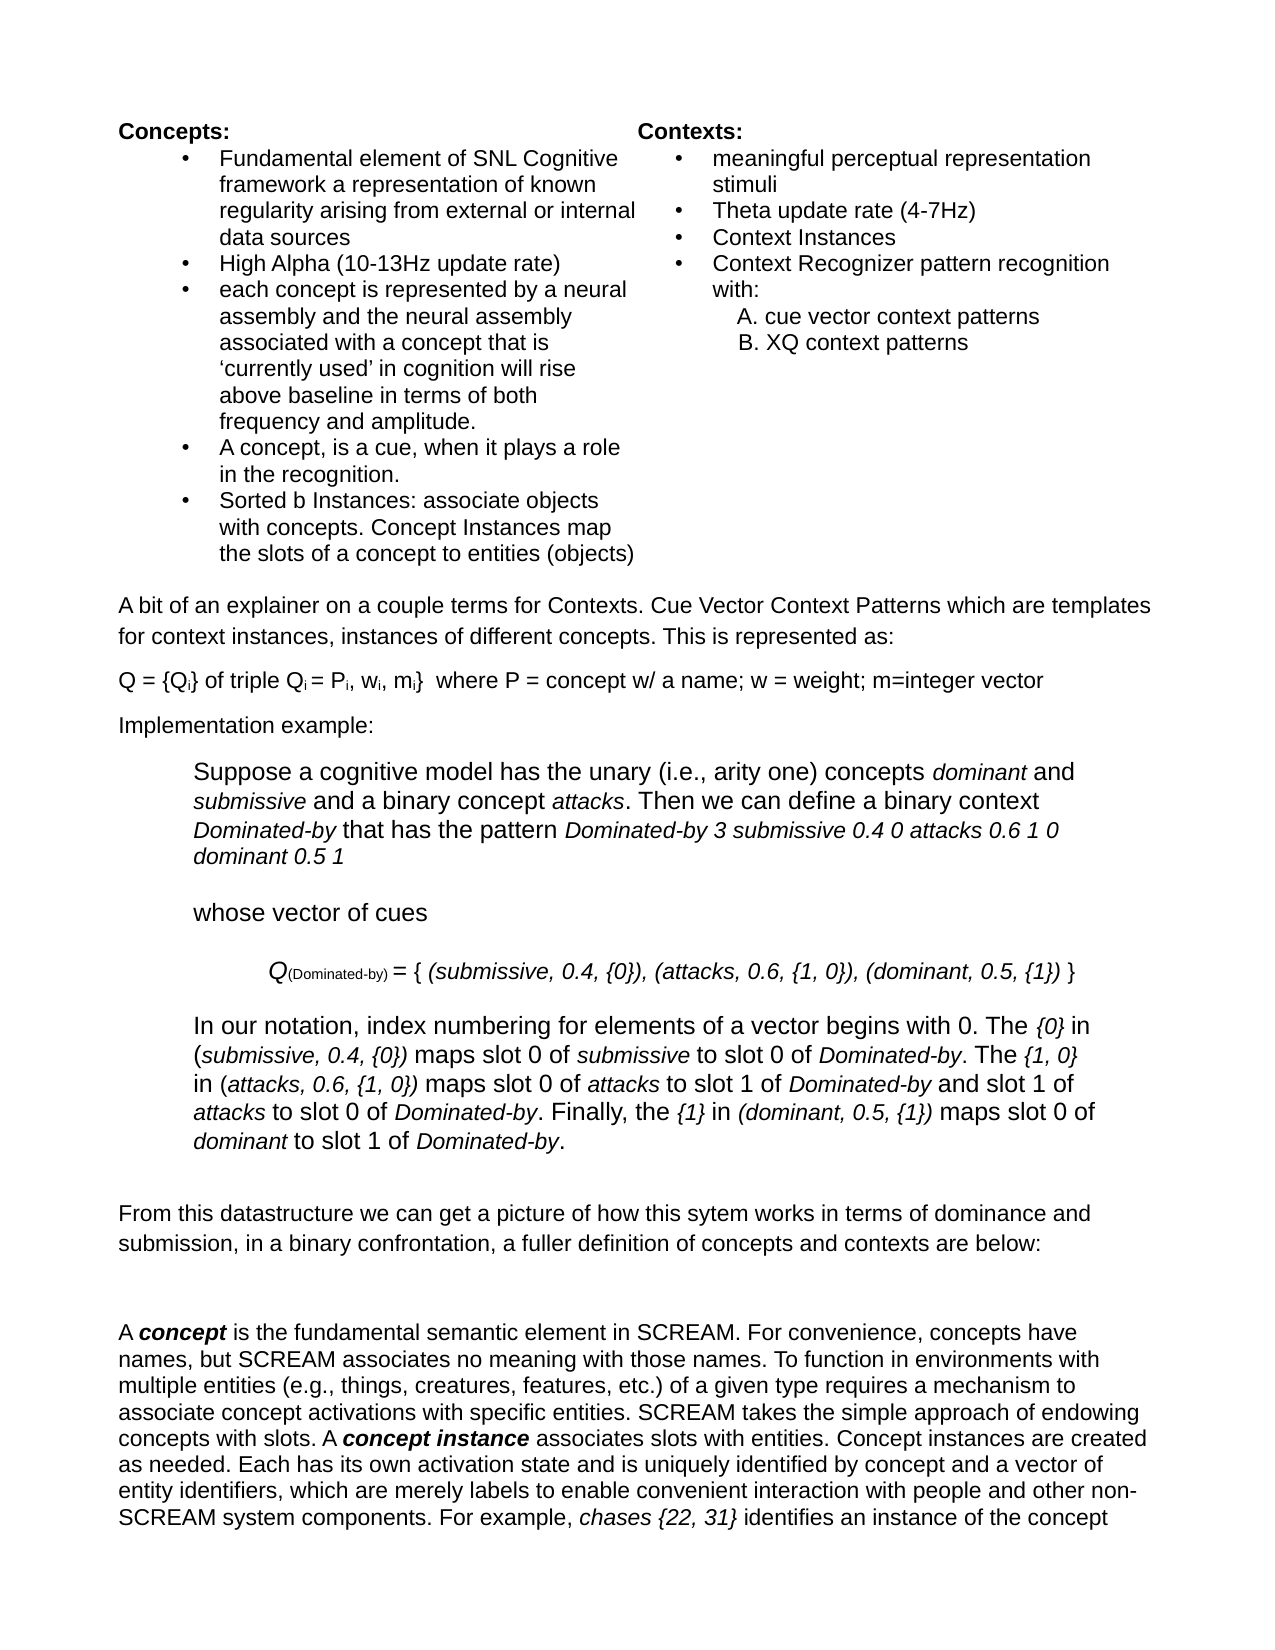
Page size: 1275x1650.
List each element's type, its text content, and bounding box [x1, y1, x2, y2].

table_header Contexts: meaningful perceptual representation stimuli Theta update rate (4-7Hz) Context Instances Context Recognizer pattern recognition with: A. cue vector context patterns B. XQ context patterns [638, 118, 1157, 592]
text submissive and a binary concept attacks. Then we can define a binary context [193, 786, 1157, 814]
text Dominated-by that has the pattern Dominated-by 3 submissive 0.4 0 attacks 0.6 1 0 dominant 0.5 1 [193, 814, 1157, 870]
text Q = {Qi} of triple Qi = Pi, wi, mi} where P = concept w/ a name; w = weight; m=integer vector [118, 667, 1157, 694]
text From this datastructure we can get a picture of how this sytem works in terms of dominance and submission, in a binary confrontation, a fuller definition of concepts and contexts are below: [118, 1199, 1157, 1256]
text In our notation, index numbering for elements of a vector begins with 0. The {0} in [193, 1011, 1157, 1040]
table_header Concepts: Fundamental element of SNL Cognitive framework a representation of known regularity arising from external or internal data sources High Alpha (10-13Hz update rate) each concept is represented by a neural assembly and the neural assembly associated with a concept that is ‘currently used’ in cognition will rise above baseline in terms of both frequency and amplitude. A concept, is a cue, when it plays a role in the recognition. Sorted b Instances: associate objects with concepts. Concept Instances map the slots of a concept to entities (objects) [118, 118, 637, 592]
text A concept is the fundamental semantic element in SCREAM. For convenience, concepts have names, but SCREAM associates no meaning with those names. To function in environments with multiple entities (e.g., things, creatures, features, etc.) of a given type requires a mechanism to associate concept activations with specific entities. SCREAM takes the simple approach of endowing concepts with slots. A concept instance associates slots with entities. Concept instances are created as needed. Each has its own activation state and is uniquely identified by concept and a vector of entity identifiers, which are merely labels to enable convenient interaction with people and other non-SCREAM system components. For example, chases {22, 31} identifies an instance of the concept [118, 1319, 1157, 1530]
text Implementation example: [118, 712, 1157, 739]
text whose vector of cues [193, 898, 1157, 927]
text (submissive, 0.4, {0}) maps slot 0 of submissive to slot 0 of Dominated-by. The {1, 0} [193, 1040, 1157, 1068]
text Q(Dominated-by) = { (submissive, 0.4, {0}), (attacks, 0.6, {1, 0}), (dominant, 0.5, {1}) } [193, 956, 1157, 985]
text attacks to slot 0 of Dominated-by. Finally, the {1} in (dominant, 0.5, {1}) maps slot 0 of [193, 1097, 1157, 1126]
text A bit of an explainer on a couple terms for Contexts. Cue Vector Context Patterns which are templates for context instances, instances of different concepts. This is represented as: [118, 592, 1157, 649]
text dominant to slot 1 of Dominated-by. [193, 1126, 1157, 1155]
text Suppose a cognitive model has the unary (i.e., arity one) concepts dominant and [193, 757, 1157, 786]
text in (attacks, 0.6, {1, 0}) maps slot 0 of attacks to slot 1 of Dominated-by and slot 1 of [193, 1068, 1157, 1097]
